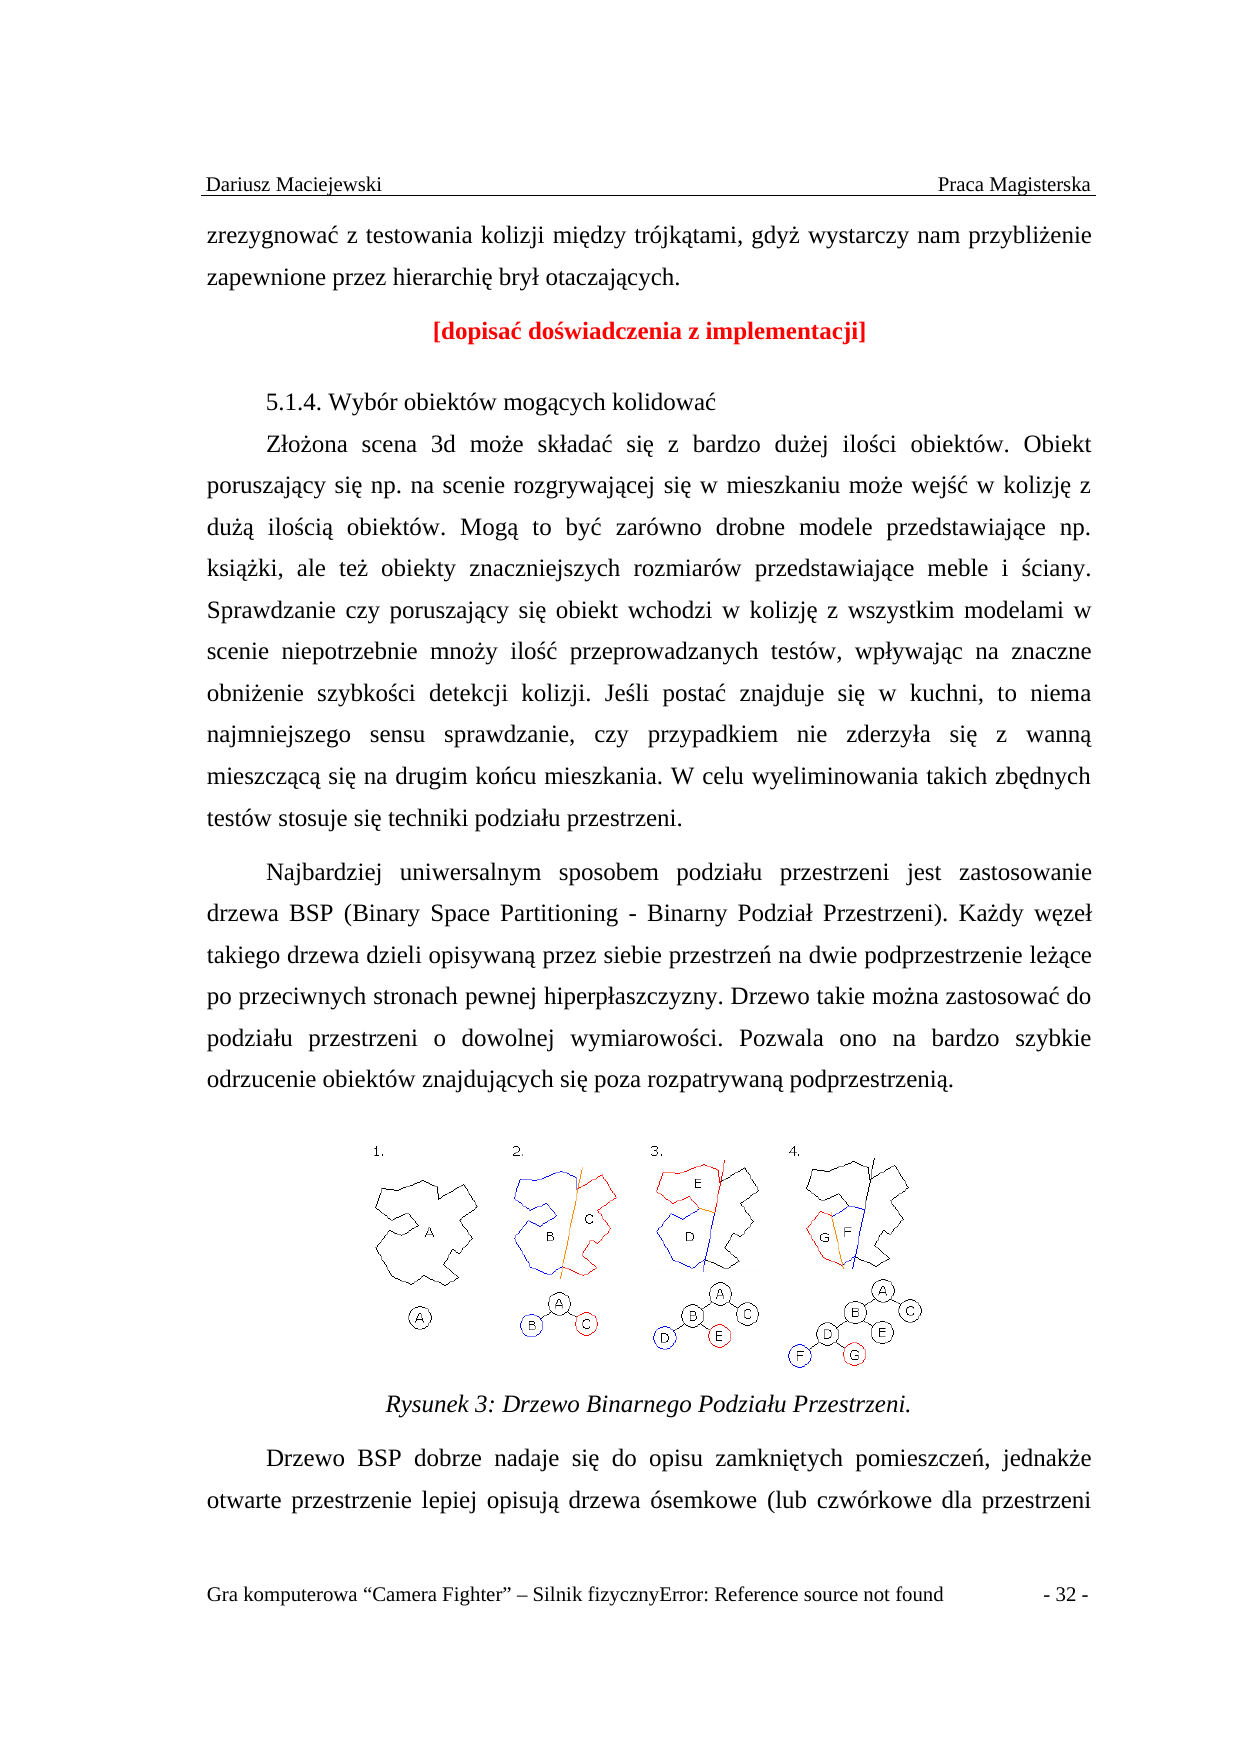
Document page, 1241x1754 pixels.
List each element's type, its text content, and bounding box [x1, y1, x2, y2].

text Rysunek 3: Drzewo Binarnego Podziału Przestrzeni. [361, 1377, 938, 1418]
picture [361, 1132, 939, 1377]
text Drzewo BSP dobrze nadaje się do opisu zamkniętych pomieszczeń, jednakże otwarte przestrzenie lepiej opisują drzewa ósemkowe (lub czwórkowe dla przestrzeni [207, 1444, 1092, 1514]
text zrezygnować z testowania kolizji między trójkątami, gdyż wystarczy nam przybliżenie zapewnione przez hierarchię brył otaczających. [207, 221, 1092, 291]
text [dopisać doświadczenia z implementacji] [207, 317, 1092, 345]
subtitle Wybór obiektów mogących kolidować [207, 388, 1092, 416]
text Złożona scena 3d może składać się z bardzo dużej ilości obiektów. Obiekt poruszający się np. na scenie rozgrywającej się w mieszkaniu może wejść w kolizję z dużą ilością obiektów. Mogą to być zarówno drobne modele przedstawiające np. książki, ale też obiekty znaczniejszych rozmiarów przedstawiające meble i ściany. Sprawdzanie czy poruszający się obiekt wchodzi w kolizję z wszystkim modelami w scenie niepotrzebnie mnoży ilość przeprowadzanych testów, wpływając na znaczne obniżenie szybkości detekcji kolizji. Jeśli postać znajduje się w kuchni, to niema najmniejszego sensu sprawdzanie, czy przypadkiem nie zderzyła się z wanną mieszczącą się na drugim końcu mieszkania. W celu wyeliminowania takich zbędnych testów stosuje się techniki podziału przestrzeni. [207, 430, 1092, 831]
text Najbardziej uniwersalnym sposobem podziału przestrzeni jest zastosowanie drzewa BSP (Binary Space Partitioning - Binarny Podział Przestrzeni). Każdy węzeł takiego drzewa dzieli opisywaną przez siebie przestrzeń na dwie podprzestrzenie leżące po przeciwnych stronach pewnej hiperpłaszczyzny. Drzewo takie można zastosować do podziału przestrzeni o dowolnej wymiarowości. Pozwala ono na bardzo szybkie odrzucenie obiektów znajdujących się poza rozpatrywaną podprzestrzenią. [207, 858, 1092, 1093]
